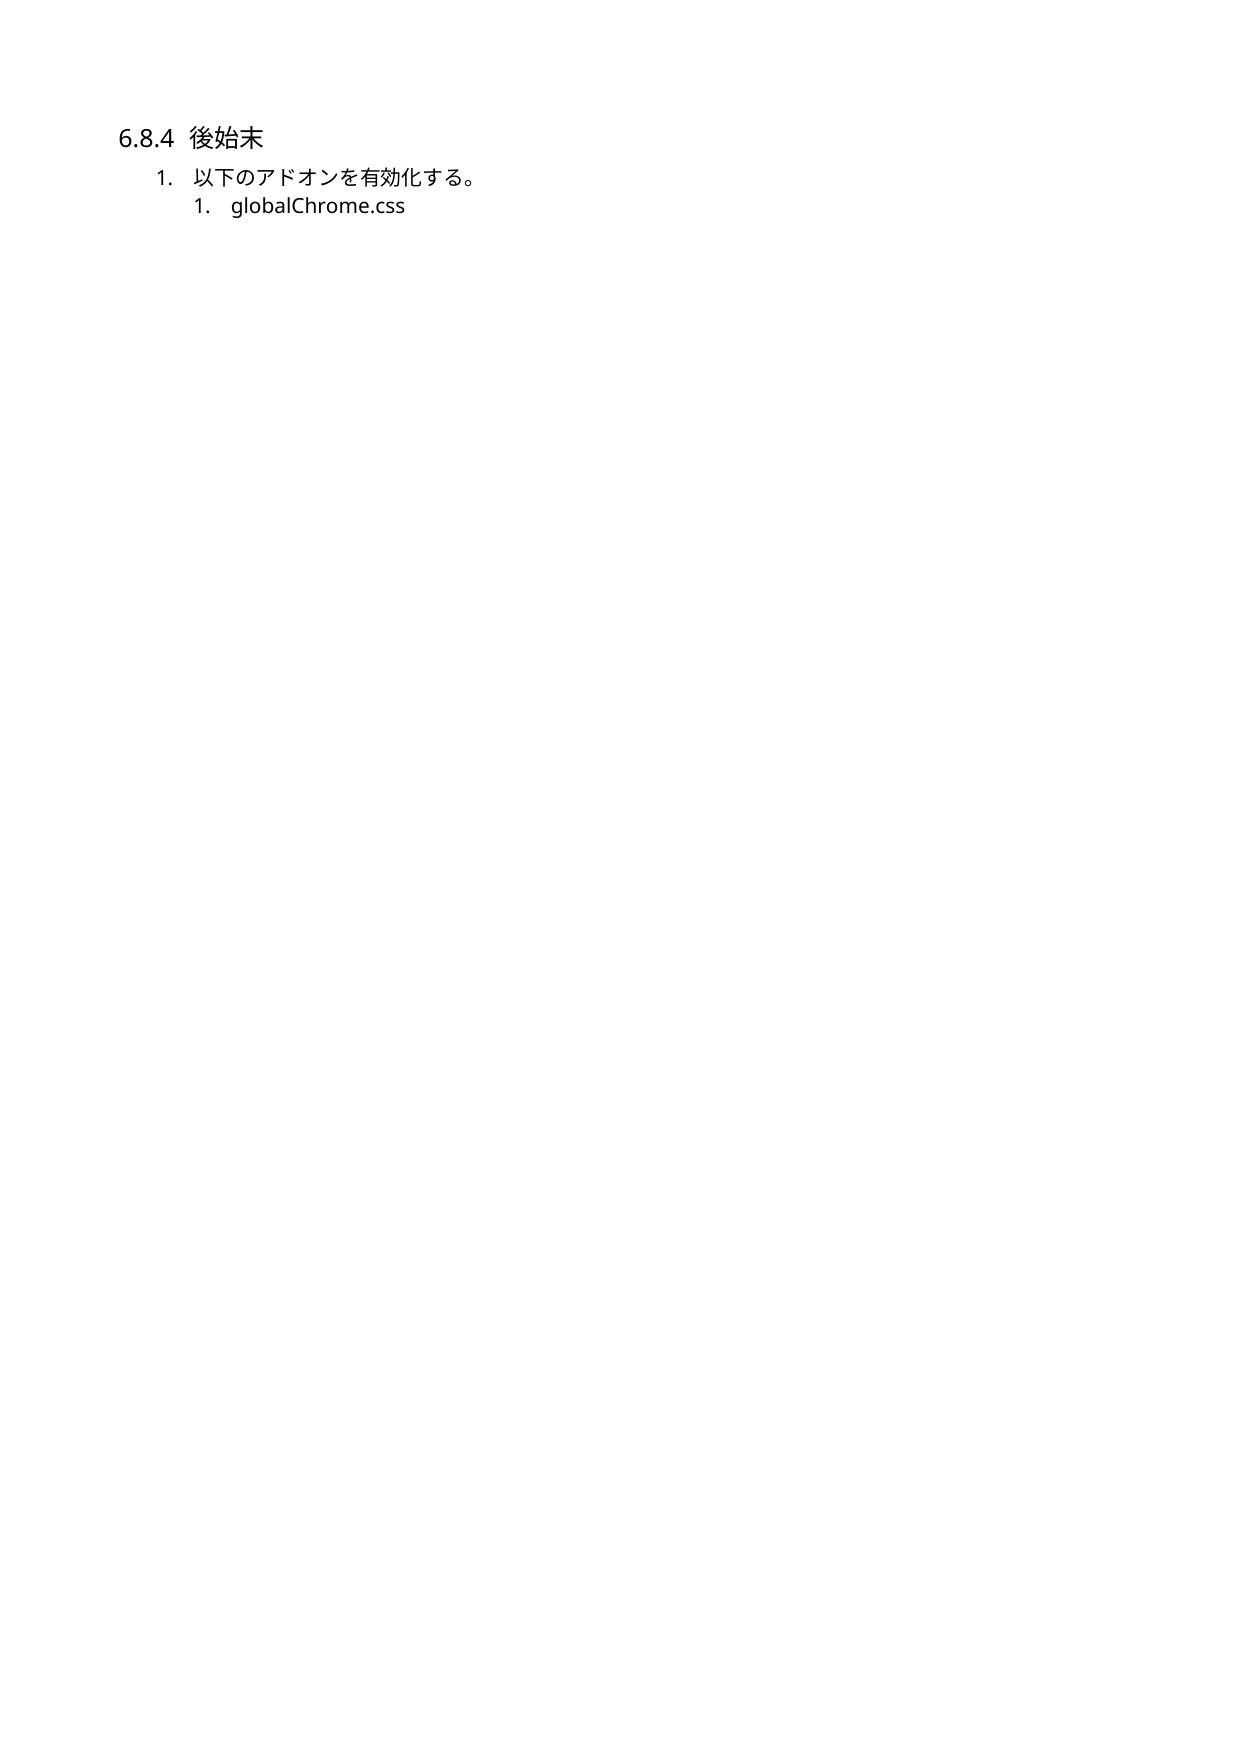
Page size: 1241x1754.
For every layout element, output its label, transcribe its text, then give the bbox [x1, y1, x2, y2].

list globalChrome.css [193, 191, 1122, 219]
subtitle 後始末 [118, 118, 1122, 154]
list 以下のアドオンを有効化する。 [156, 161, 1122, 191]
